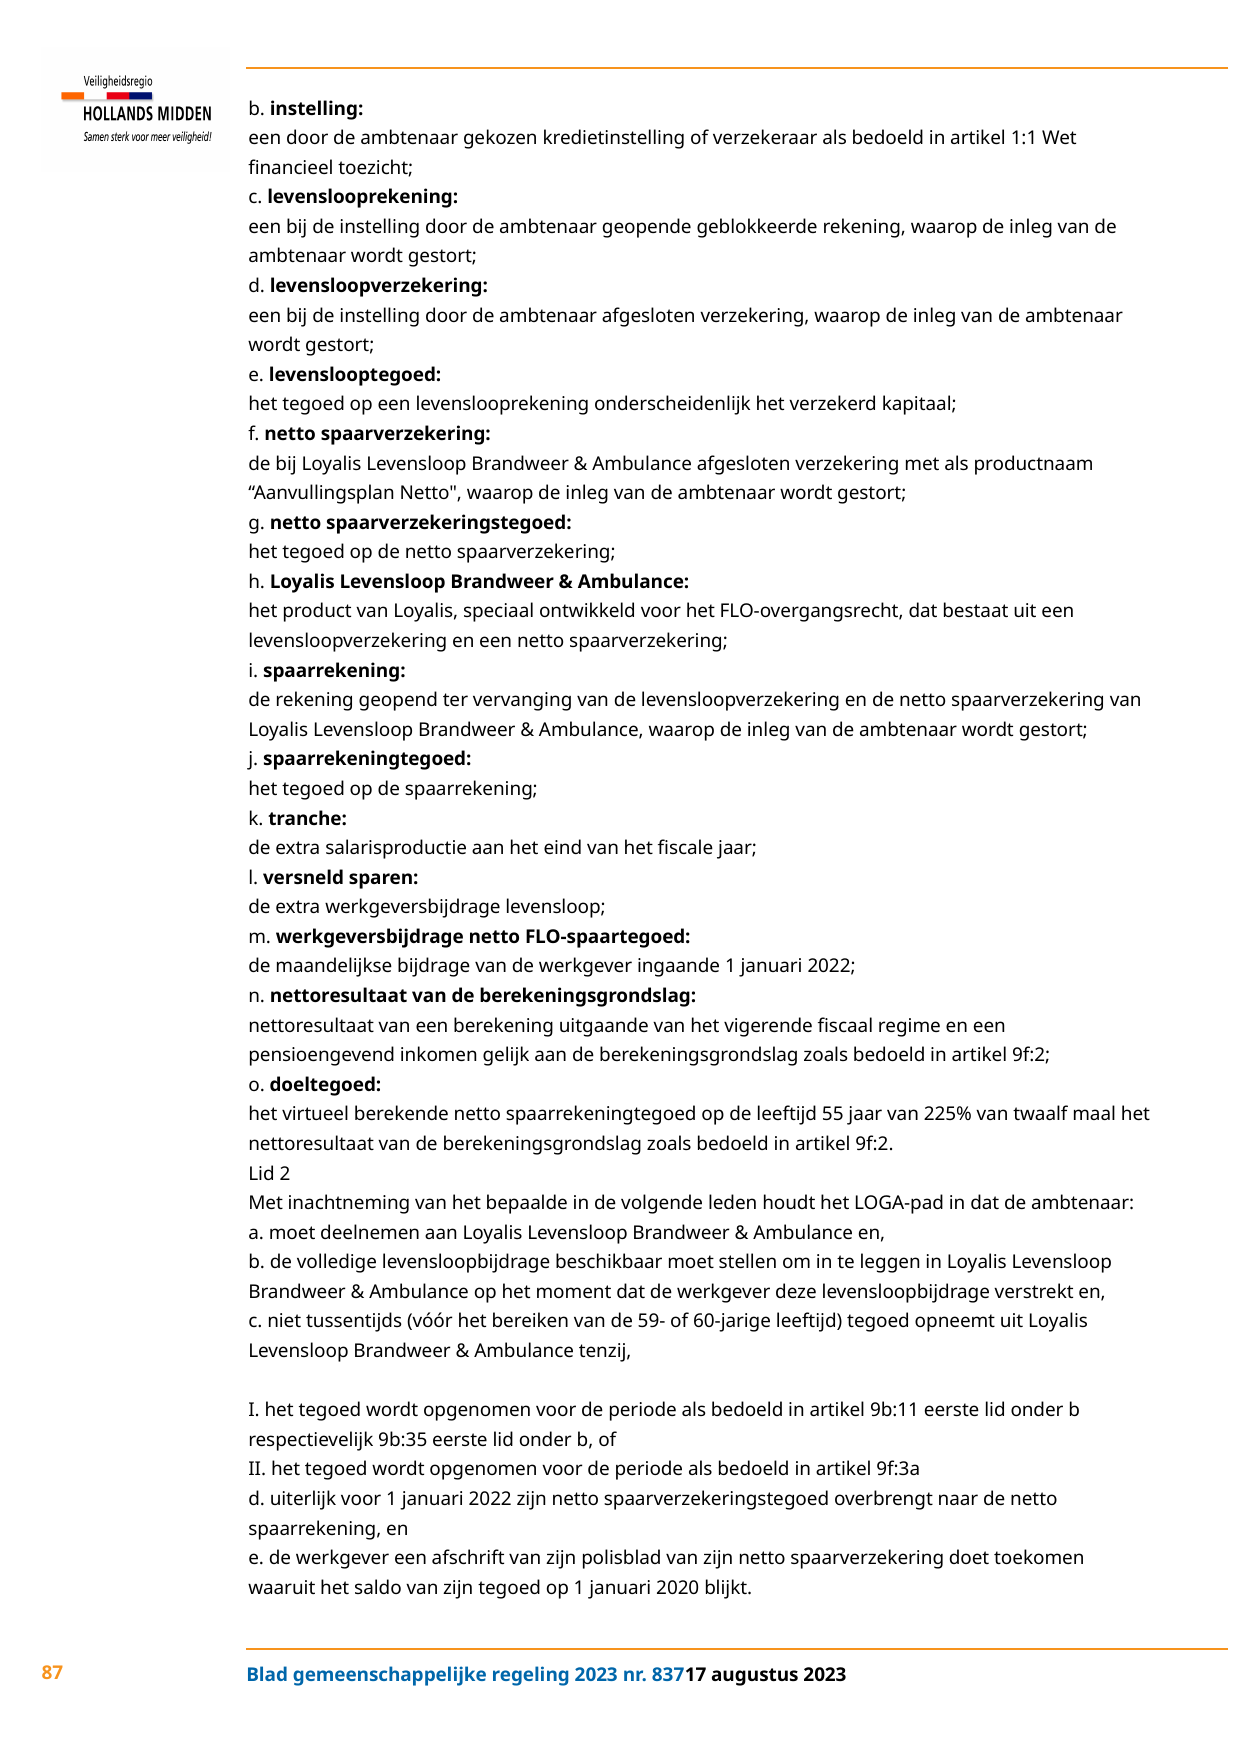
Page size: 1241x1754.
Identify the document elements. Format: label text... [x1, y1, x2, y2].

text de extra salarisproductie aan het eind van het fiscale jaar; [248, 834, 1152, 860]
text Met inachtneming van het bepaalde in de volgende leden houdt het LOGA-pad in dat de ambtenaar: [248, 1189, 1152, 1215]
text o. doeltegoed: [248, 1071, 1152, 1097]
text e. de werkgever een afschrift van zijn polisblad van zijn netto spaarverzekering doet toekomen waaruit het saldo van zijn tegoed op 1 januari 2020 blijkt. [248, 1544, 1152, 1600]
text Lid 2 [248, 1160, 1152, 1186]
text g. netto spaarverzekeringstegoed: [248, 509, 1152, 535]
text h. Loyalis Levensloop Brandweer & Ambulance: [248, 568, 1152, 594]
text I. het tegoed wordt opgenomen voor de periode als bedoeld in artikel 9b:11 eerste lid onder b respectievelijk 9b:35 eerste lid onder b, of [248, 1396, 1152, 1452]
text het virtueel berekende netto spaarrekeningtegoed op de leeftijd 55 jaar van 225% van twaalf maal het nettoresultaat van de berekeningsgrondslag zoals bedoeld in artikel 9f:2. [248, 1101, 1152, 1156]
text c. niet tussentijds (vóór het bereiken van de 59- of 60-jarige leeftijd) tegoed opneemt uit Loyalis Levensloop Brandweer & Ambulance tenzij, [248, 1308, 1152, 1363]
text j. spaarrekeningtegoed: [248, 746, 1152, 771]
text c. levenslooprekening: [248, 183, 1152, 209]
text de rekening geopend ter vervanging van de levensloopverzekering en de netto spaarverzekering van Loyalis Levensloop Brandweer & Ambulance, waarop de inleg van de ambtenaar wordt gestort; [248, 686, 1152, 742]
picture [41, 47, 231, 172]
text i. spaarrekening: [248, 657, 1152, 683]
text II. het tegoed wordt opgenomen voor de periode als bedoeld in artikel 9f:3a [248, 1456, 1152, 1481]
text een bij de instelling door de ambtenaar geopende geblokkeerde rekening, waarop de inleg van de ambtenaar wordt gestort; [248, 213, 1152, 268]
text b. de volledige levensloopbijdrage beschikbaar moet stellen om in te leggen in Loyalis Levensloop Brandweer & Ambulance op het moment dat de werkgever deze levensloopbijdrage verstrekt en, [248, 1248, 1152, 1304]
text de maandelijkse bijdrage van de werkgever ingaande 1 januari 2022; [248, 953, 1152, 978]
text a. moet deelnemen aan Loyalis Levensloop Brandweer & Ambulance en, [248, 1219, 1152, 1245]
text d. levensloopverzekering: [248, 272, 1152, 298]
text b. instelling: [248, 95, 1152, 121]
text l. versneld sparen: [248, 864, 1152, 890]
text het tegoed op de netto spaarverzekering; [248, 538, 1152, 564]
text f. netto spaarverzekering: [248, 420, 1152, 446]
text de extra werkgeversbijdrage levensloop; [248, 893, 1152, 919]
text e. levenslooptegoed: [248, 361, 1152, 387]
text nettoresultaat van een berekening uitgaande van het vigerende fiscaal regime en een pensioengevend inkomen gelijk aan de berekeningsgrondslag zoals bedoeld in artikel 9f:2; [248, 1012, 1152, 1067]
text het product van Loyalis, speciaal ontwikkeld voor het FLO-overgangsrecht, dat bestaat uit een levensloopverzekering en een netto spaarverzekering; [248, 598, 1152, 653]
text m. werkgeversbijdrage netto FLO-spaartegoed: [248, 923, 1152, 949]
text het tegoed op een levenslooprekening onderscheidenlijk het verzekerd kapitaal; [248, 391, 1152, 416]
text d. uiterlijk voor 1 januari 2022 zijn netto spaarverzekeringstegoed overbrengt naar de netto spaarrekening, en [248, 1485, 1152, 1541]
text de bij Loyalis Levensloop Brandweer & Ambulance afgesloten verzekering met als productnaam “Aanvullingsplan Netto", waarop de inleg van de ambtenaar wordt gestort; [248, 450, 1152, 505]
text n. nettoresultaat van de berekeningsgrondslag: [248, 982, 1152, 1008]
text k. tranche: [248, 805, 1152, 831]
text het tegoed op de spaarrekening; [248, 775, 1152, 801]
text een bij de instelling door de ambtenaar afgesloten verzekering, waarop de inleg van de ambtenaar wordt gestort; [248, 302, 1152, 357]
text een door de ambtenaar gekozen kredietinstelling of verzekeraar als bedoeld in artikel 1:1 Wet financieel toezicht; [248, 124, 1152, 180]
